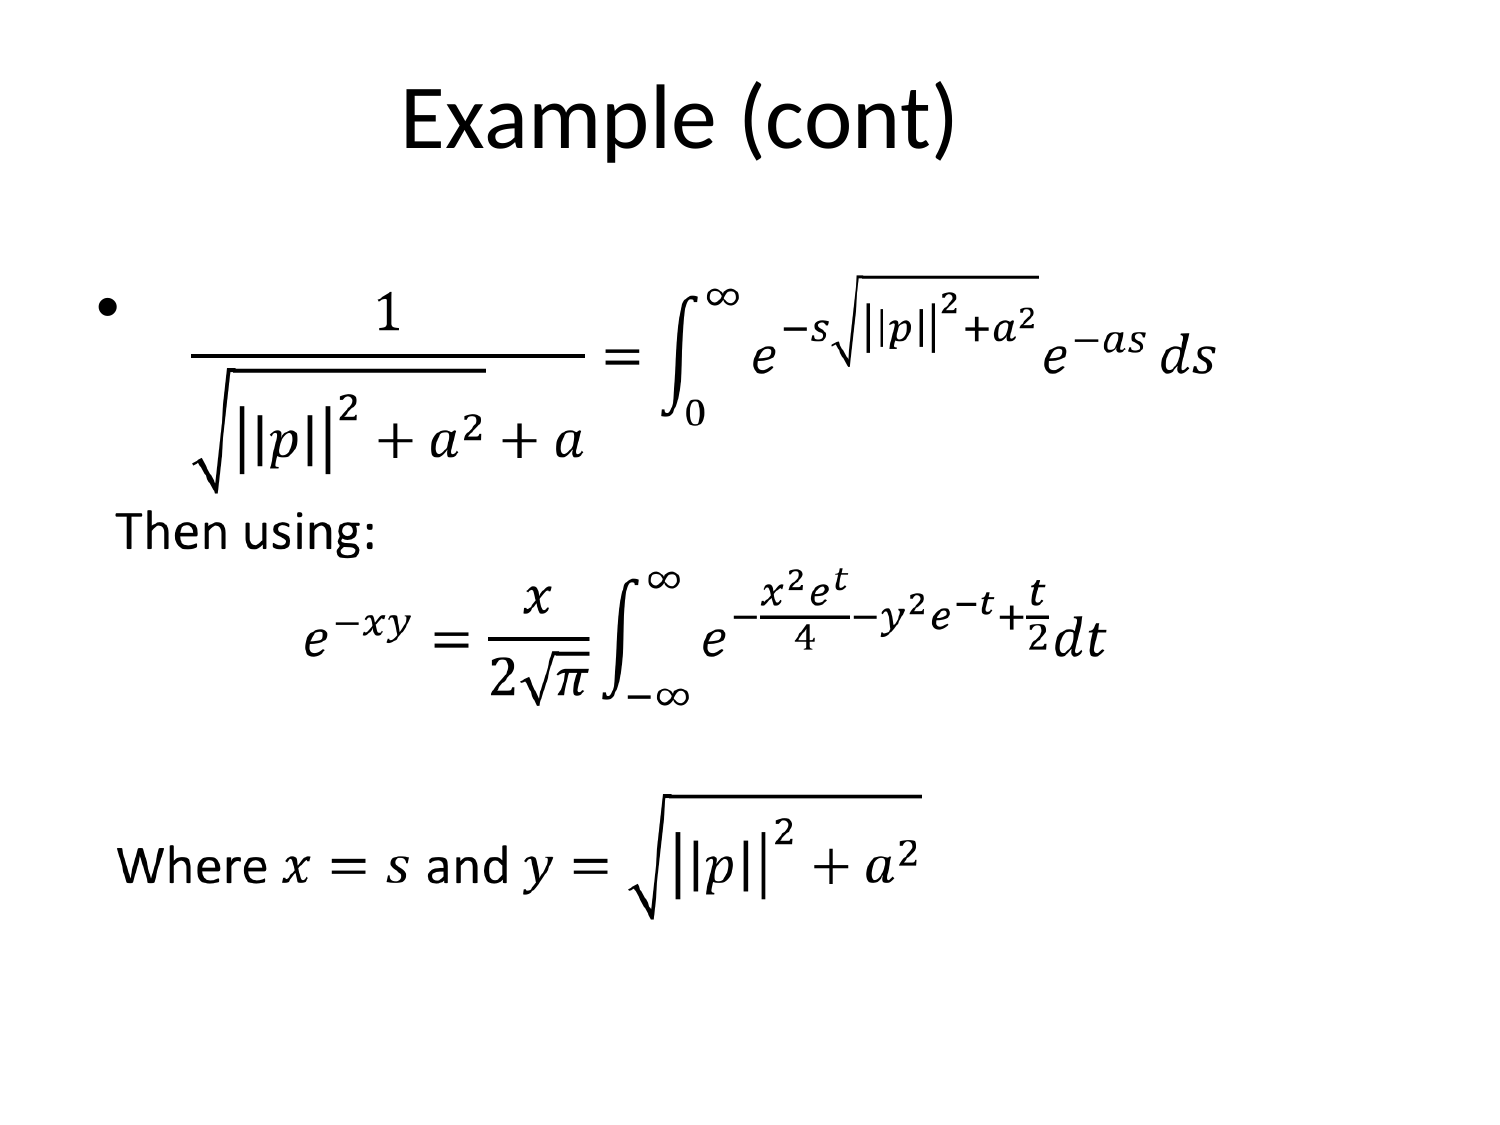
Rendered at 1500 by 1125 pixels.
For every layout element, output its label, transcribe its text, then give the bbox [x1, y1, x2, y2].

text_box [81, 258, 1307, 932]
title Example (cont) [68, 26, 1293, 197]
